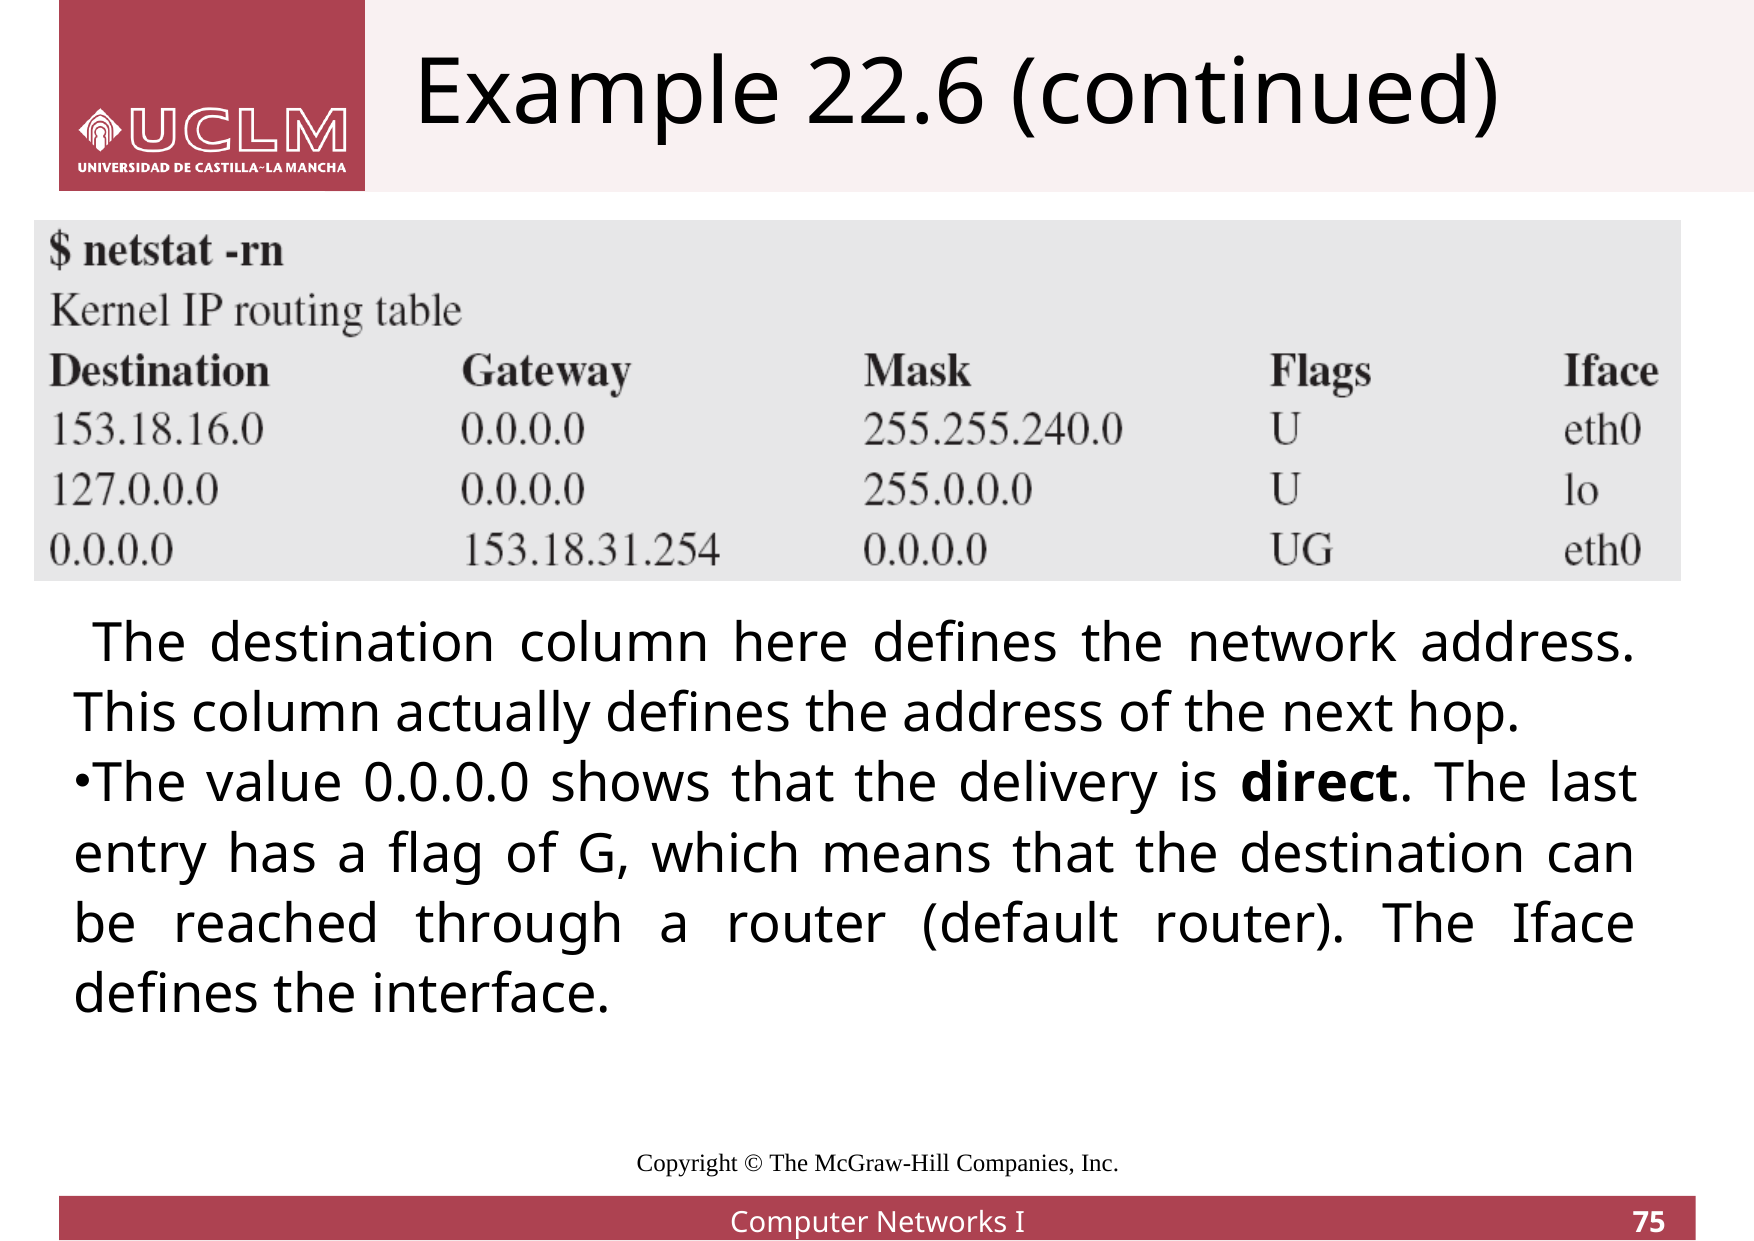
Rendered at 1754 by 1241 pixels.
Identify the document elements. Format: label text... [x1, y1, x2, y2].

text_box The destination column here defines the network address. This column actually defines the address of the next hop. The value 0.0.0.0 shows that the delivery is direct. The last entry has a flag of G, which means that the destination can be reached through a router (default router). The Iface defines the interface. [59, 594, 1654, 1031]
picture [34, 220, 1681, 581]
text_box Copyright © The McGraw-Hill Companies, Inc. [478, 1136, 1276, 1184]
picture [59, 0, 365, 191]
title Example 22.6 (continued) [413, 0, 1667, 198]
